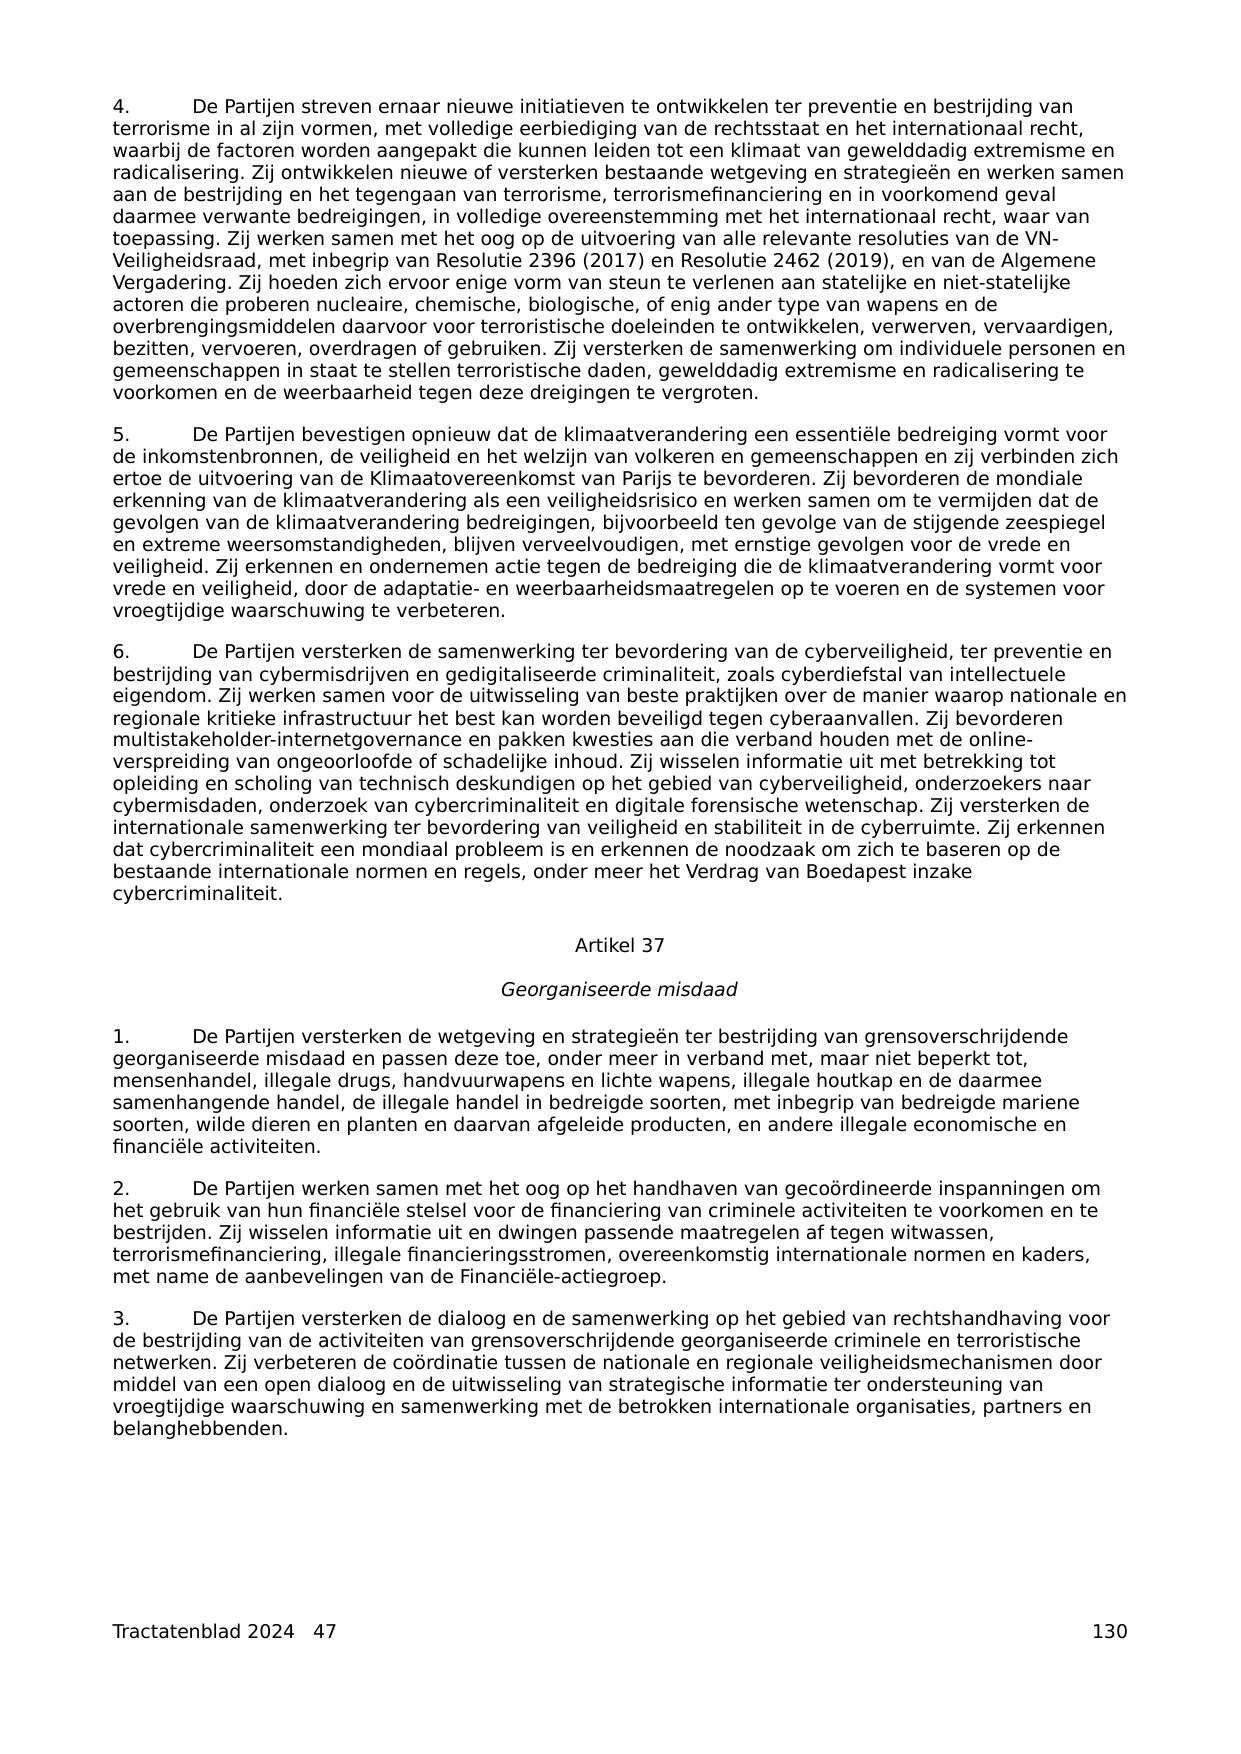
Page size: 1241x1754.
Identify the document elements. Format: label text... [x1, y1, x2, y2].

text 2. De Partijen werken samen met het oog op het handhaven van gecoördineerde inspanningen om het gebruik van hun financiële stelsel voor de financiering van criminele activiteiten te voorkomen en te bestrijden. Zij wisselen informatie uit en dwingen passende maatregelen af tegen witwassen, terrorismefinanciering, illegale financieringsstromen, overeenkomstig internationale normen en kaders, met name de aanbevelingen van de Financiële-actiegroep. [112, 1178, 1128, 1288]
text 1. De Partijen versterken de wetgeving en strategieën ter bestrijding van grensoverschrijdende georganiseerde misdaad en passen deze toe, onder meer in verband met, maar niet beperkt tot, mensenhandel, illegale drugs, handvuurwapens en lichte wapens, illegale houtkap en de daarmee samenhangende handel, de illegale handel in bedreigde soorten, met inbegrip van bedreigde mariene soorten, wilde dieren en planten en daarvan afgeleide producten, en andere illegale economische en financiële activiteiten. [112, 1026, 1128, 1158]
text 5. De Partijen bevestigen opnieuw dat de klimaatverandering een essentiële bedreiging vormt voor de inkomstenbronnen, de veiligheid en het welzijn van volkeren en gemeenschappen en zij verbinden zich ertoe de uitvoering van de Klimaatovereenkomst van Parijs te bevorderen. Zij bevorderen de mondiale erkenning van de klimaatverandering als een veiligheidsrisico en werken samen om te vermijden dat de gevolgen van de klimaatverandering bedreigingen, bijvoorbeeld ten gevolge van de stijgende zeespiegel en extreme weersomstandigheden, blijven verveelvoudigen, met ernstige gevolgen voor de vrede en veiligheid. Zij erkennen en ondernemen actie tegen de bedreiging die de klimaatverandering vormt voor vrede en veiligheid, door de adaptatie- en weerbaarheidsmaatregelen op te voeren en de systemen voor vroegtijdige waarschuwing te verbeteren. [112, 424, 1128, 621]
subtitle Artikel 37 Georganiseerde misdaad [112, 935, 1128, 1001]
text 6. De Partijen versterken de samenwerking ter bevordering van de cyberveiligheid, ter preventie en bestrijding van cybermisdrijven en gedigitaliseerde criminaliteit, zoals cyberdiefstal van intellectuele eigendom. Zij werken samen voor de uitwisseling van beste praktijken over de manier waarop nationale en regionale kritieke infrastructuur het best kan worden beveiligd tegen cyberaanvallen. Zij bevorderen multistakeholder-internetgovernance en pakken kwesties aan die verband houden met de online-verspreiding van ongeoorloofde of schadelijke inhoud. Zij wisselen informatie uit met betrekking tot opleiding en scholing van technisch deskundigen op het gebied van cyberveiligheid, onderzoekers naar cybermisdaden, onderzoek van cybercriminaliteit en digitale forensische wetenschap. Zij versterken de internationale samenwerking ter bevordering van veiligheid en stabiliteit in de cyberruimte. Zij erkennen dat cybercriminaliteit een mondiaal probleem is en erkennen de noodzaak om zich te baseren op de bestaande internationale normen en regels, onder meer het Verdrag van Boedapest inzake cybercriminaliteit. [112, 641, 1128, 905]
text 3. De Partijen versterken de dialoog en de samenwerking op het gebied van rechtshandhaving voor de bestrijding van de activiteiten van grensoverschrijdende georganiseerde criminele en terroristische netwerken. Zij verbeteren de coördinatie tussen de nationale en regionale veiligheidsmechanismen door middel van een open dialoog en de uitwisseling van strategische informatie ter ondersteuning van vroegtijdige waarschuwing en samenwerking met de betrokken internationale organisaties, partners en belanghebbenden. [112, 1308, 1128, 1440]
text 4. De Partijen streven ernaar nieuwe initiatieven te ontwikkelen ter preventie en bestrijding van terrorisme in al zijn vormen, met volledige eerbiediging van de rechtsstaat en het internationaal recht, waarbij de factoren worden aangepakt die kunnen leiden tot een klimaat van gewelddadig extremisme en radicalisering. Zij ontwikkelen nieuwe of versterken bestaande wetgeving en strategieën en werken samen aan de bestrijding en het tegengaan van terrorisme, terrorismefinanciering en in voorkomend geval daarmee verwante bedreigingen, in volledige overeenstemming met het internationaal recht, waar van toepassing. Zij werken samen met het oog op de uitvoering van alle relevante resoluties van de VN-Veiligheidsraad, met inbegrip van Resolutie 2396 (2017) en Resolutie 2462 (2019), en van de Algemene Vergadering. Zij hoeden zich ervoor enige vorm van steun te verlenen aan statelijke en niet-statelijke actoren die proberen nucleaire, chemische, biologische, of enig ander type van wapens en de overbrengingsmiddelen daarvoor voor terroristische doeleinden te ontwikkelen, verwerven, vervaardigen, bezitten, vervoeren, overdragen of gebruiken. Zij versterken de samenwerking om individuele personen en gemeenschappen in staat te stellen terroristische daden, gewelddadig extremisme en radicalisering te voorkomen en de weerbaarheid tegen deze dreigingen te vergroten. [112, 96, 1128, 404]
